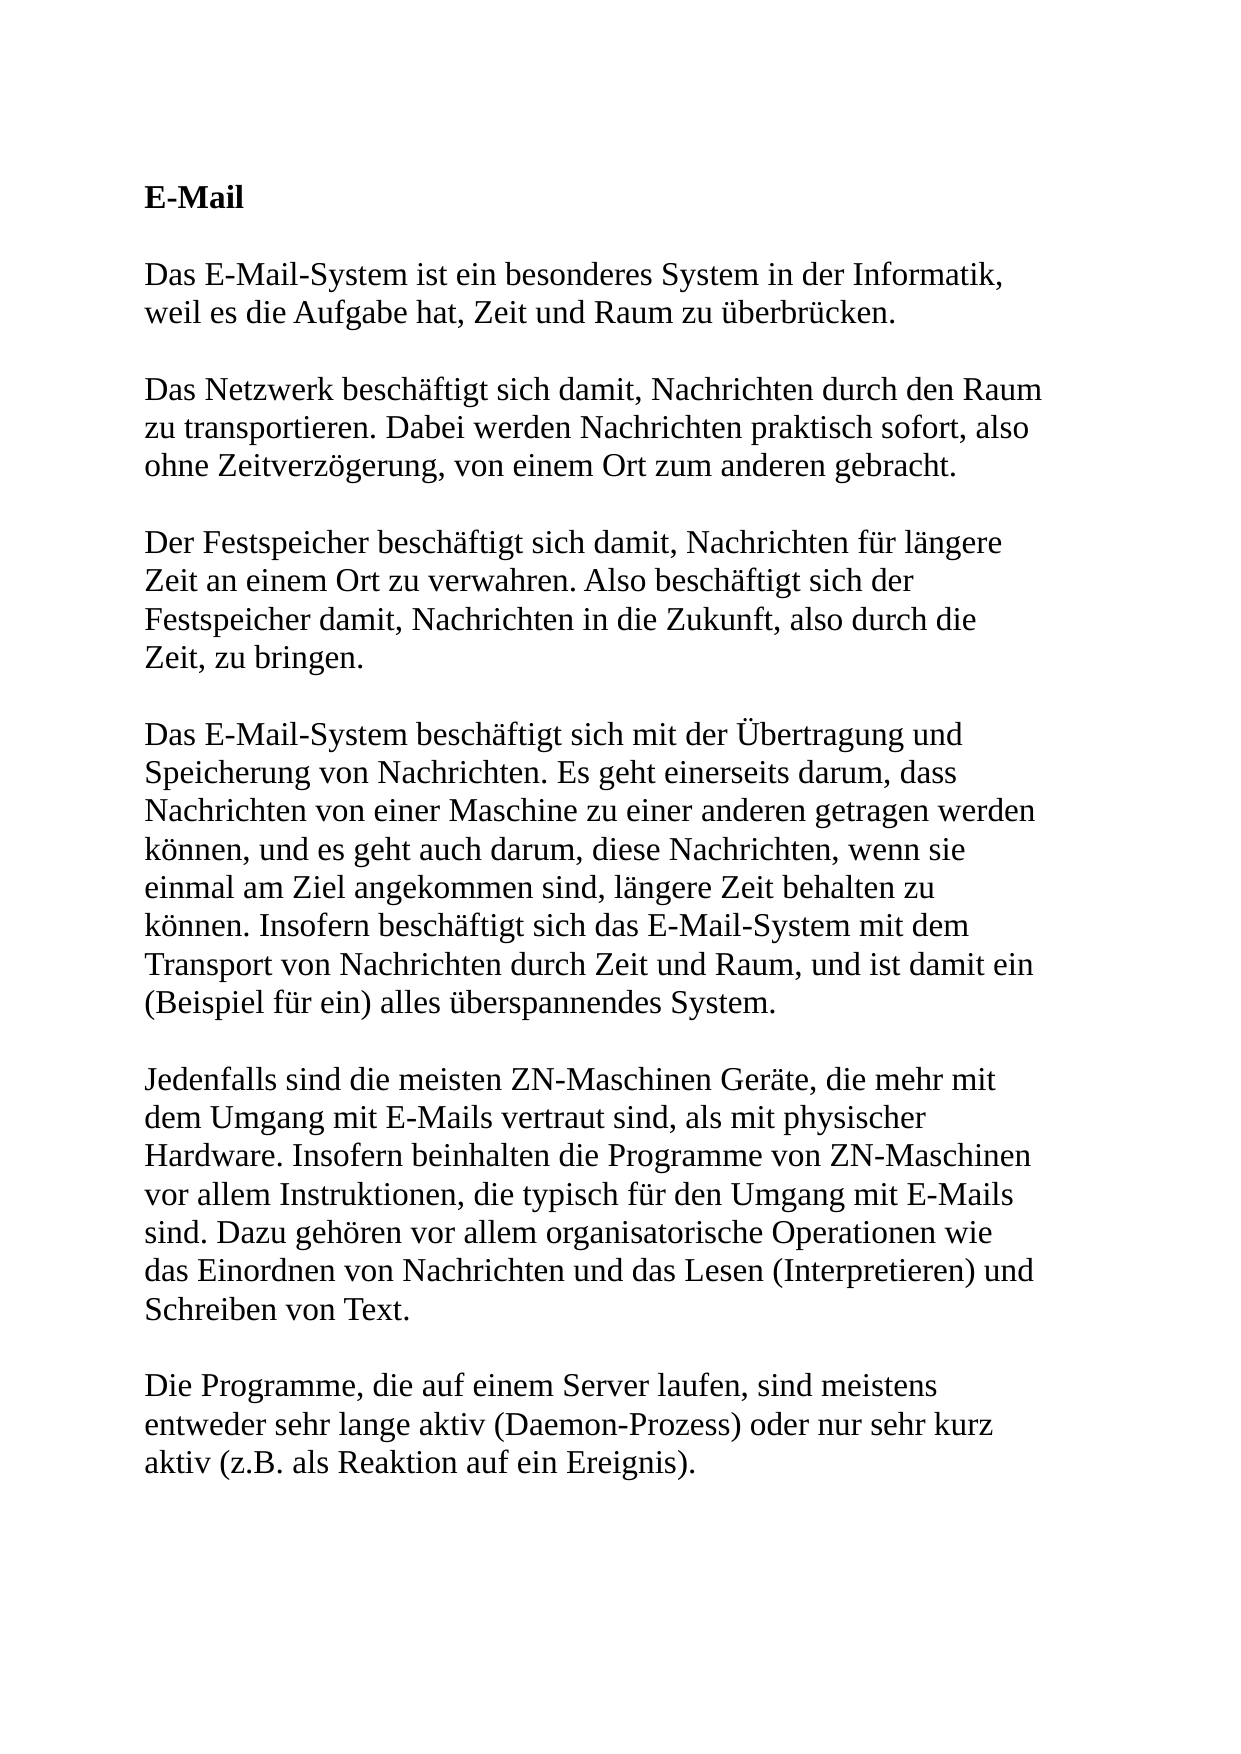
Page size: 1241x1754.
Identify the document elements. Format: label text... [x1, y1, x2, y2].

text Die Programme, die auf einem Server laufen, sind meistens entweder sehr lange aktiv (Daemon-Prozess) oder nur sehr kurz aktiv (z.B. als Reaktion auf ein Ereignis). [144, 1366, 1044, 1481]
text Das E-Mail-System beschäftigt sich mit der Übertragung und Speicherung von Nachrichten. Es geht einerseits darum, dass Nachrichten von einer Maschine zu einer anderen getragen werden können, und es geht auch darum, diese Nachrichten, wenn sie einmal am Ziel angekommen sind, längere Zeit behalten zu können. Insofern beschäftigt sich das E-Mail-System mit dem Transport von Nachrichten durch Zeit und Raum, und ist damit ein (Beispiel für ein) alles überspannendes System. [144, 714, 1044, 1021]
text Das Netzwerk beschäftigt sich damit, Nachrichten durch den Raum zu transportieren. Dabei werden Nachrichten praktisch sofort, also ohne Zeitverzögerung, von einem Ort zum anderen gebracht. [144, 369, 1044, 484]
text Jedenfalls sind die meisten ZN-Maschinen Geräte, die mehr mit dem Umgang mit E-Mails vertraut sind, als mit physischer Hardware. Insofern beinhalten die Programme von ZN-Maschinen vor allem Instruktionen, die typisch für den Umgang mit E-Mails sind. Dazu gehören vor allem organisatorische Operationen wie das Einordnen von Nachrichten und das Lesen (Interpretieren) und Schreiben von Text. [144, 1059, 1044, 1327]
text Das E-Mail-System ist ein besonderes System in der Informatik, weil es die Aufgabe hat, Zeit und Raum zu überbrücken. [144, 254, 1044, 331]
text Der Festspeicher beschäftigt sich damit, Nachrichten für längere Zeit an einem Ort zu verwahren. Also beschäftigt sich der Festspeicher damit, Nachrichten in die Zukunft, also durch die Zeit, zu bringen. [144, 522, 1044, 676]
text E-Mail [144, 177, 1044, 216]
